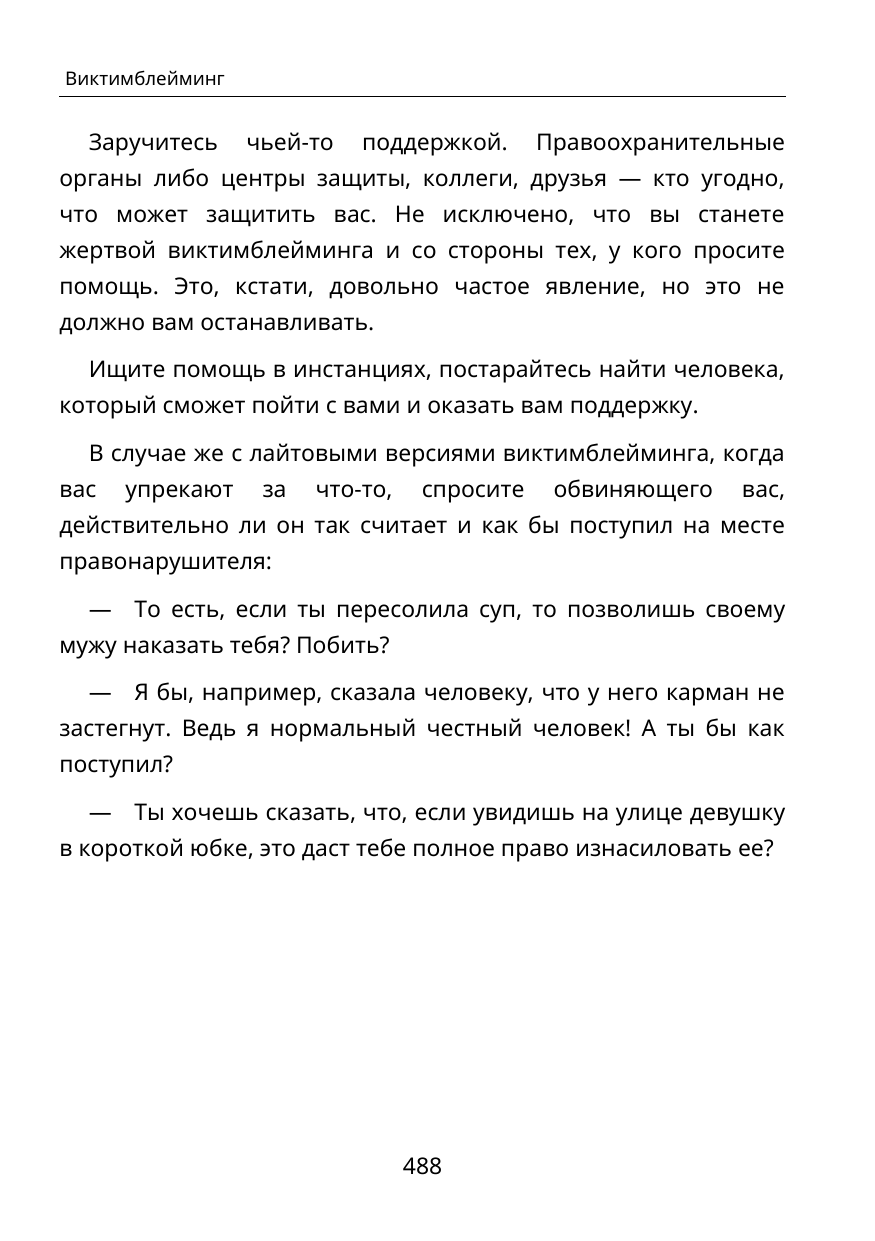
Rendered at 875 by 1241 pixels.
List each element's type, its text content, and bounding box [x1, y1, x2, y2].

text В случае же с лайтовыми версиями виктимблейминга, когда вас упрекают за что-то, спросите обвиняющего вас, действительно ли он так считает и как бы поступил на месте правонарушителя: [59, 437, 786, 576]
text Ищите помощь в инстанциях, постарайтесь найти человека, который сможет пойти с вами и оказать вам поддержку. [59, 353, 786, 421]
text Заручитесь чьей-то поддержкой. Правоохранительные органы либо центры защиты, коллеги, друзья — кто угодно, что может защитить вас. Не исключено, что вы станете жертвой виктимблейминга и со стороны тех, у кого просите помощь. Это, кстати, довольно частое явление, но это не должно вам останавливать. [59, 126, 786, 337]
list Ты хочешь сказать, что, если увидишь на улице девушку в короткой юбке, это даст тебе полное право изнасиловать ее? [59, 796, 786, 863]
list Я бы, например, сказала человеку, что у него карман не застегнут. Ведь я нормальный честный человек! А ты бы как поступил? [59, 676, 786, 779]
list То есть, если ты пересолила суп, то позволишь своему мужу наказать тебя? Побить? [59, 593, 786, 660]
